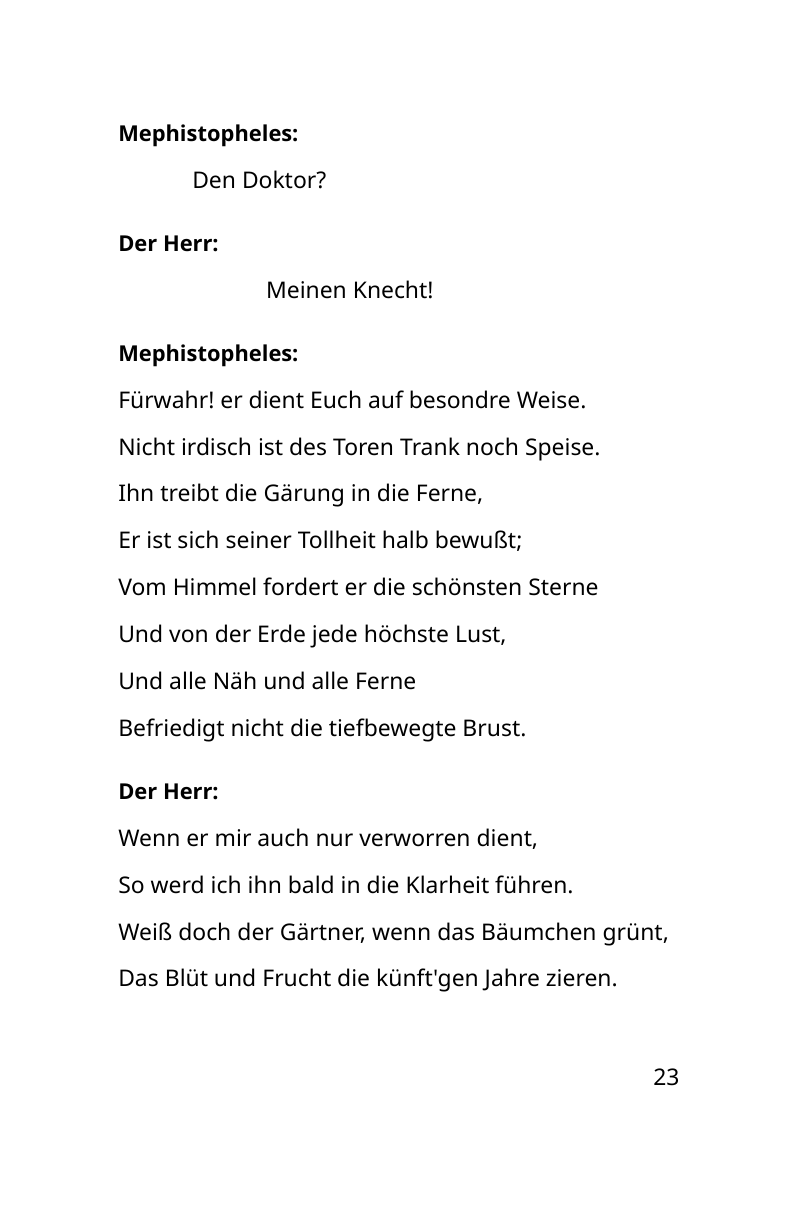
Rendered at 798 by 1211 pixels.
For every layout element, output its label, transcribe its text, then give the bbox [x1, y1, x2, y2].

text Der Herr: Meinen Knecht! [118, 228, 679, 305]
text Der Herr: Wenn er mir auch nur verworren dient, So werd ich ihn bald in die Klarheit führen. Weiß doch der Gärtner, wenn das Bäumchen grünt, Das Blüt und Frucht die künft'gen Jahre zieren. [118, 776, 679, 993]
text Mephistopheles: Fürwahr! er dient Euch auf besondre Weise. Nicht irdisch ist des Toren Trank noch Speise. Ihn treibt die Gärung in die Ferne, Er ist sich seiner Tollheit halb bewußt; Vom Himmel fordert er die schönsten Sterne Und von der Erde jede höchste Lust, Und alle Näh und alle Ferne Befriedigt nicht die tiefbewegte Brust. [118, 338, 679, 743]
text Mephistopheles: Den Doktor? [118, 118, 679, 195]
